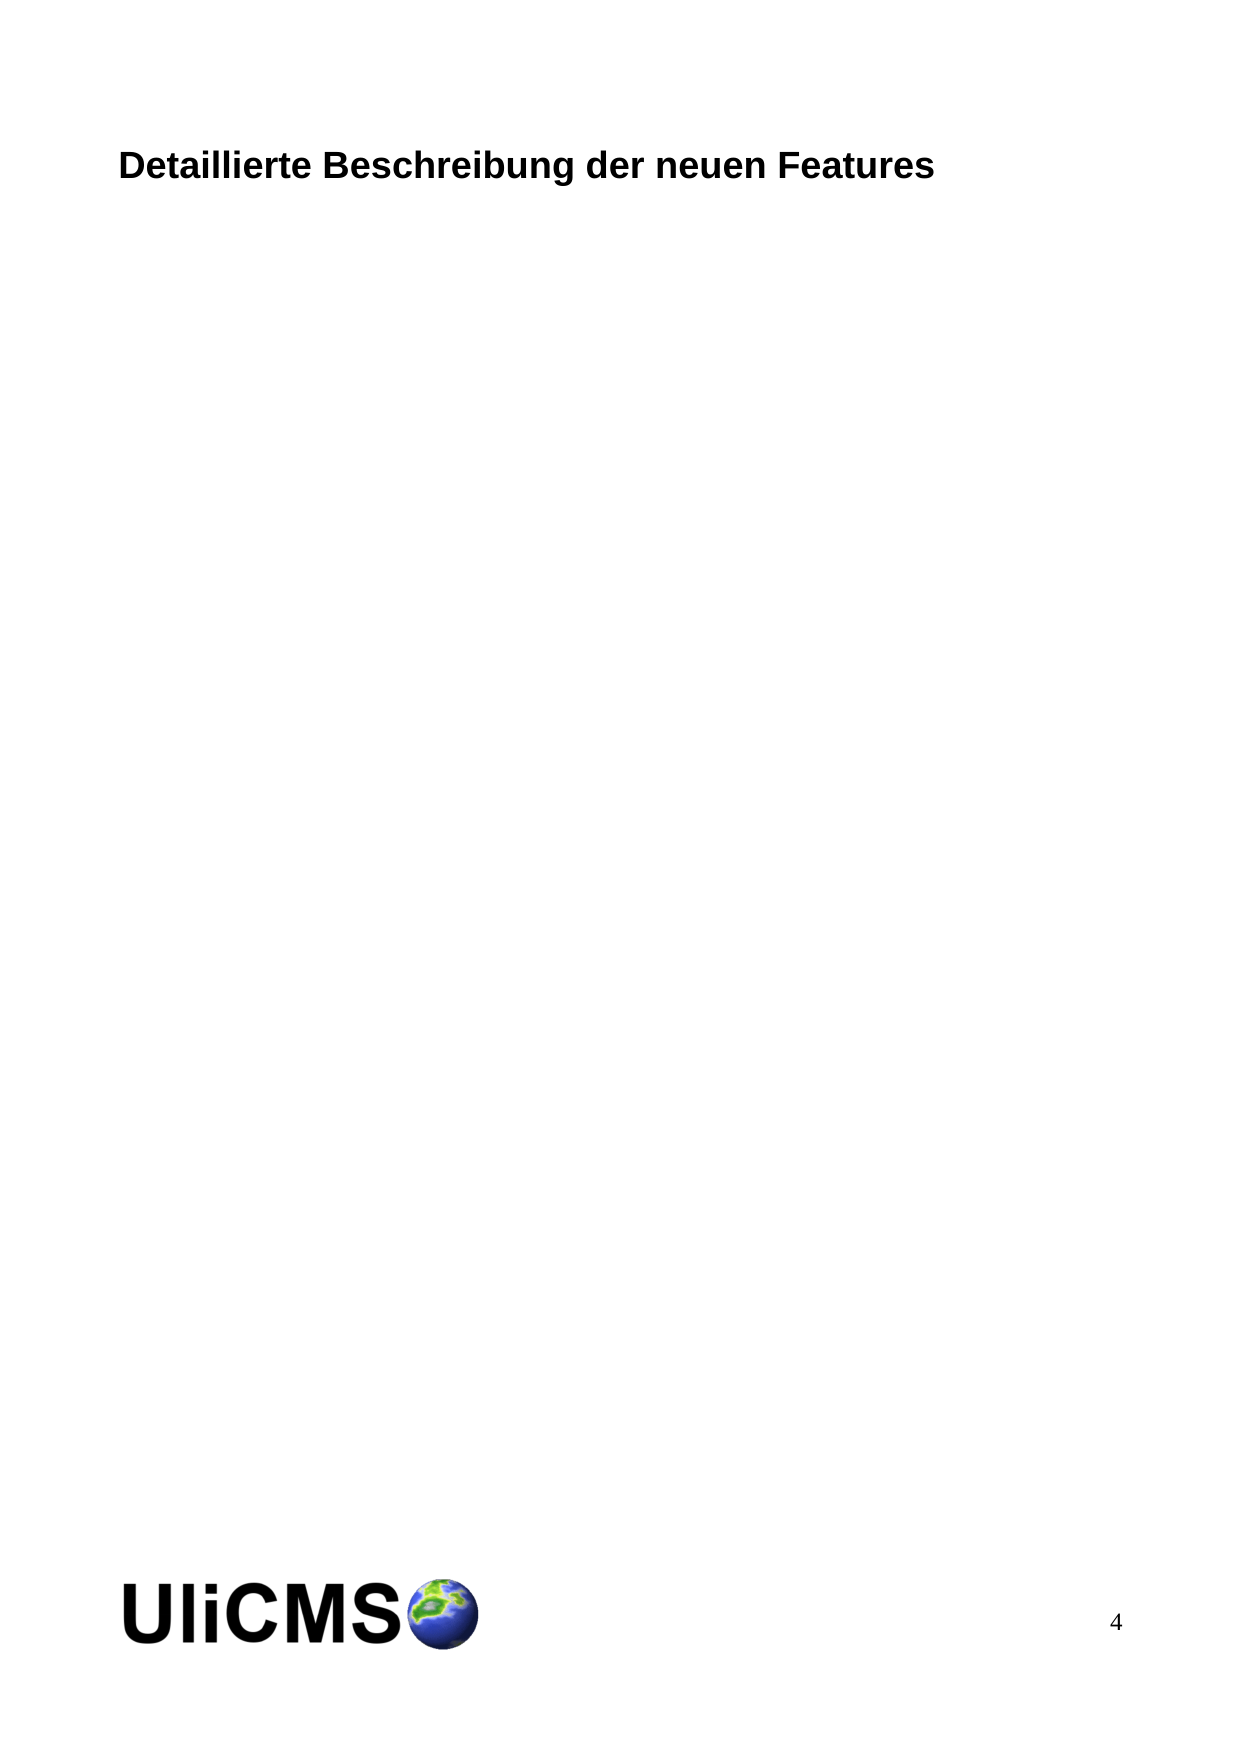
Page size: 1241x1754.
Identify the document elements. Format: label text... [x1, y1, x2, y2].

picture [118, 1578, 479, 1652]
subtitle Detaillierte Beschreibung der neuen Features [118, 143, 1122, 187]
